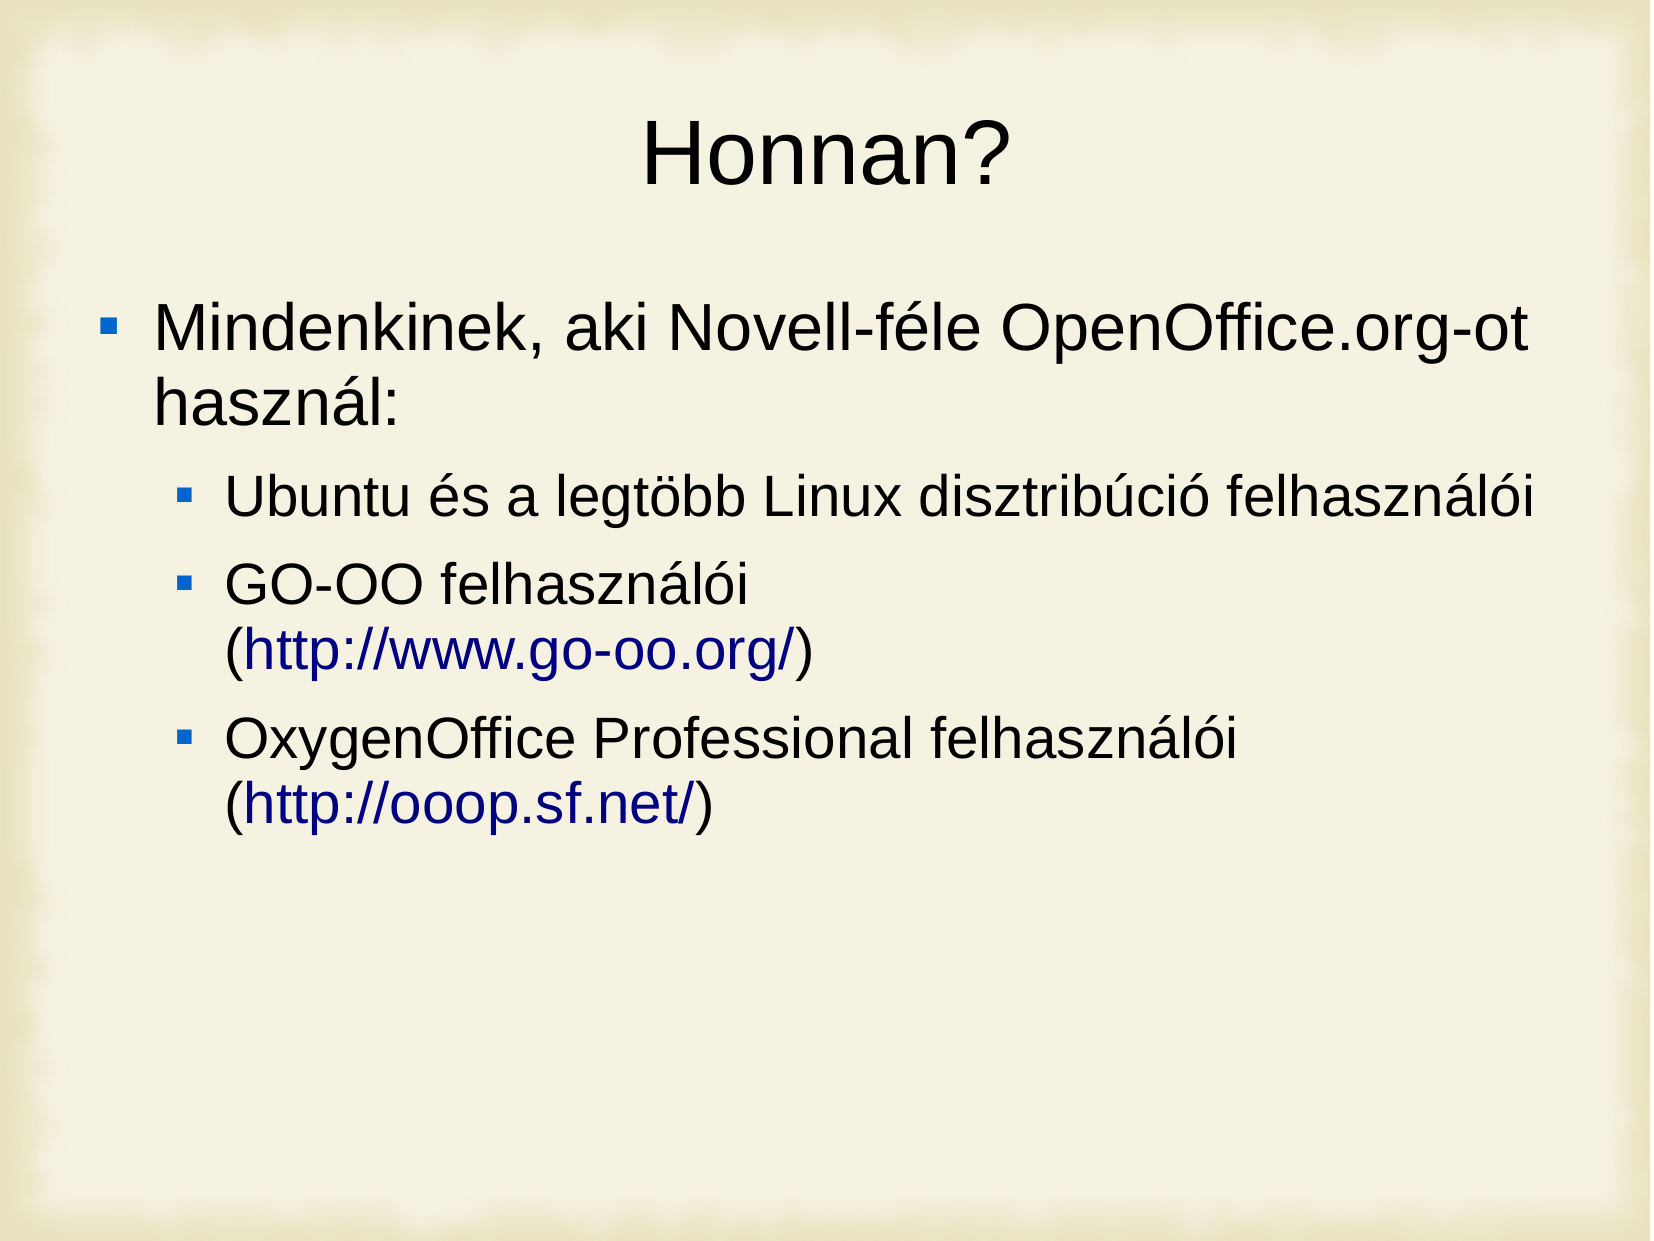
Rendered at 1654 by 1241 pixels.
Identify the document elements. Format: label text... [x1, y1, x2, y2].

picture [0, 0, 1651, 1241]
list Mindenkinek, aki Novell-féle OpenOffice.org-ot használ: Ubuntu és a legtöbb Linux disztribúció felhasználói GO-OO felhasználói (http://www.go-oo.org/) OxygenOffice Professional felhasználói (http://ooop.sf.net/) [82, 290, 1571, 1094]
title Honnan? [82, 49, 1571, 257]
